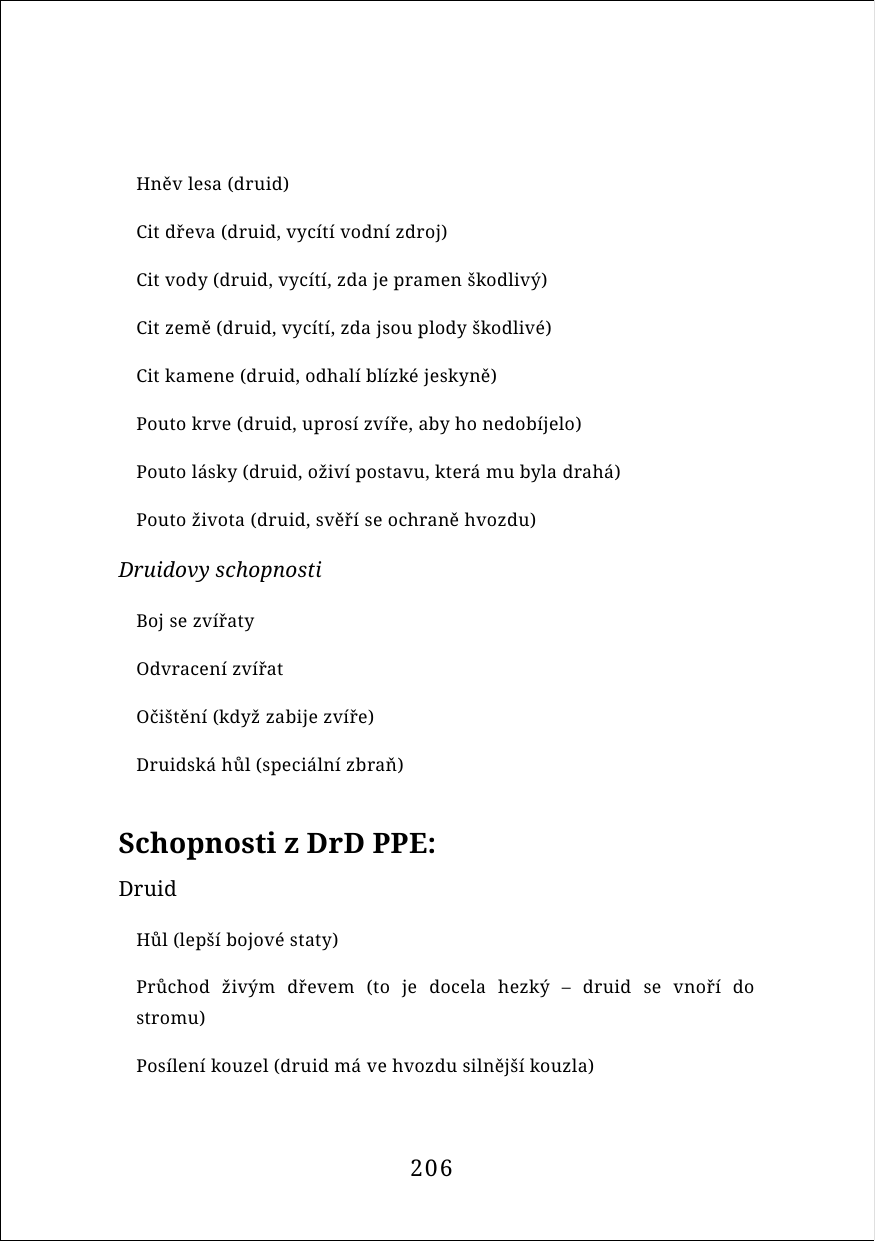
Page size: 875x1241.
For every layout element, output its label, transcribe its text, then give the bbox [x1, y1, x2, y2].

text Druidská hůl (speciální zbraň) [136, 752, 756, 776]
text Hněv lesa (druid) [136, 172, 756, 196]
text Druid [118, 874, 756, 902]
text Cit země (druid, vycítí, zda jsou plody škodlivé) [136, 316, 756, 340]
text Cit kamene (druid, odhalí blízké jeskyně) [136, 363, 756, 388]
text Pouto krve (druid, uprosí zvíře, aby ho nedobíjelo) [136, 411, 756, 436]
text Boj se zvířaty [136, 608, 756, 632]
text Cit vody (druid, vycítí, zda je pramen škodlivý) [136, 268, 756, 292]
text Očištění (když zabije zvíře) [136, 704, 756, 728]
text Pouto života (druid, svěří se ochraně hvozdu) [136, 507, 756, 531]
text Posílení kouzel (druid má ve hvozdu silnější kouzla) [136, 1053, 756, 1077]
text Pouto lásky (druid, oživí postavu, která mu byla drahá) [136, 459, 756, 483]
text Průchod živým dřevem (to je docela hezký – druid se vnoří do stromu) [136, 975, 756, 1029]
text Cit dřeva (druid, vycítí vodní zdroj) [136, 220, 756, 244]
text Hůl (lepší bojové staty) [136, 927, 756, 951]
text Druidovy schopnosti [118, 555, 756, 583]
text Odvracení zvířat [136, 656, 756, 680]
subtitle Schopnosti z DrD PPE: [118, 824, 756, 862]
